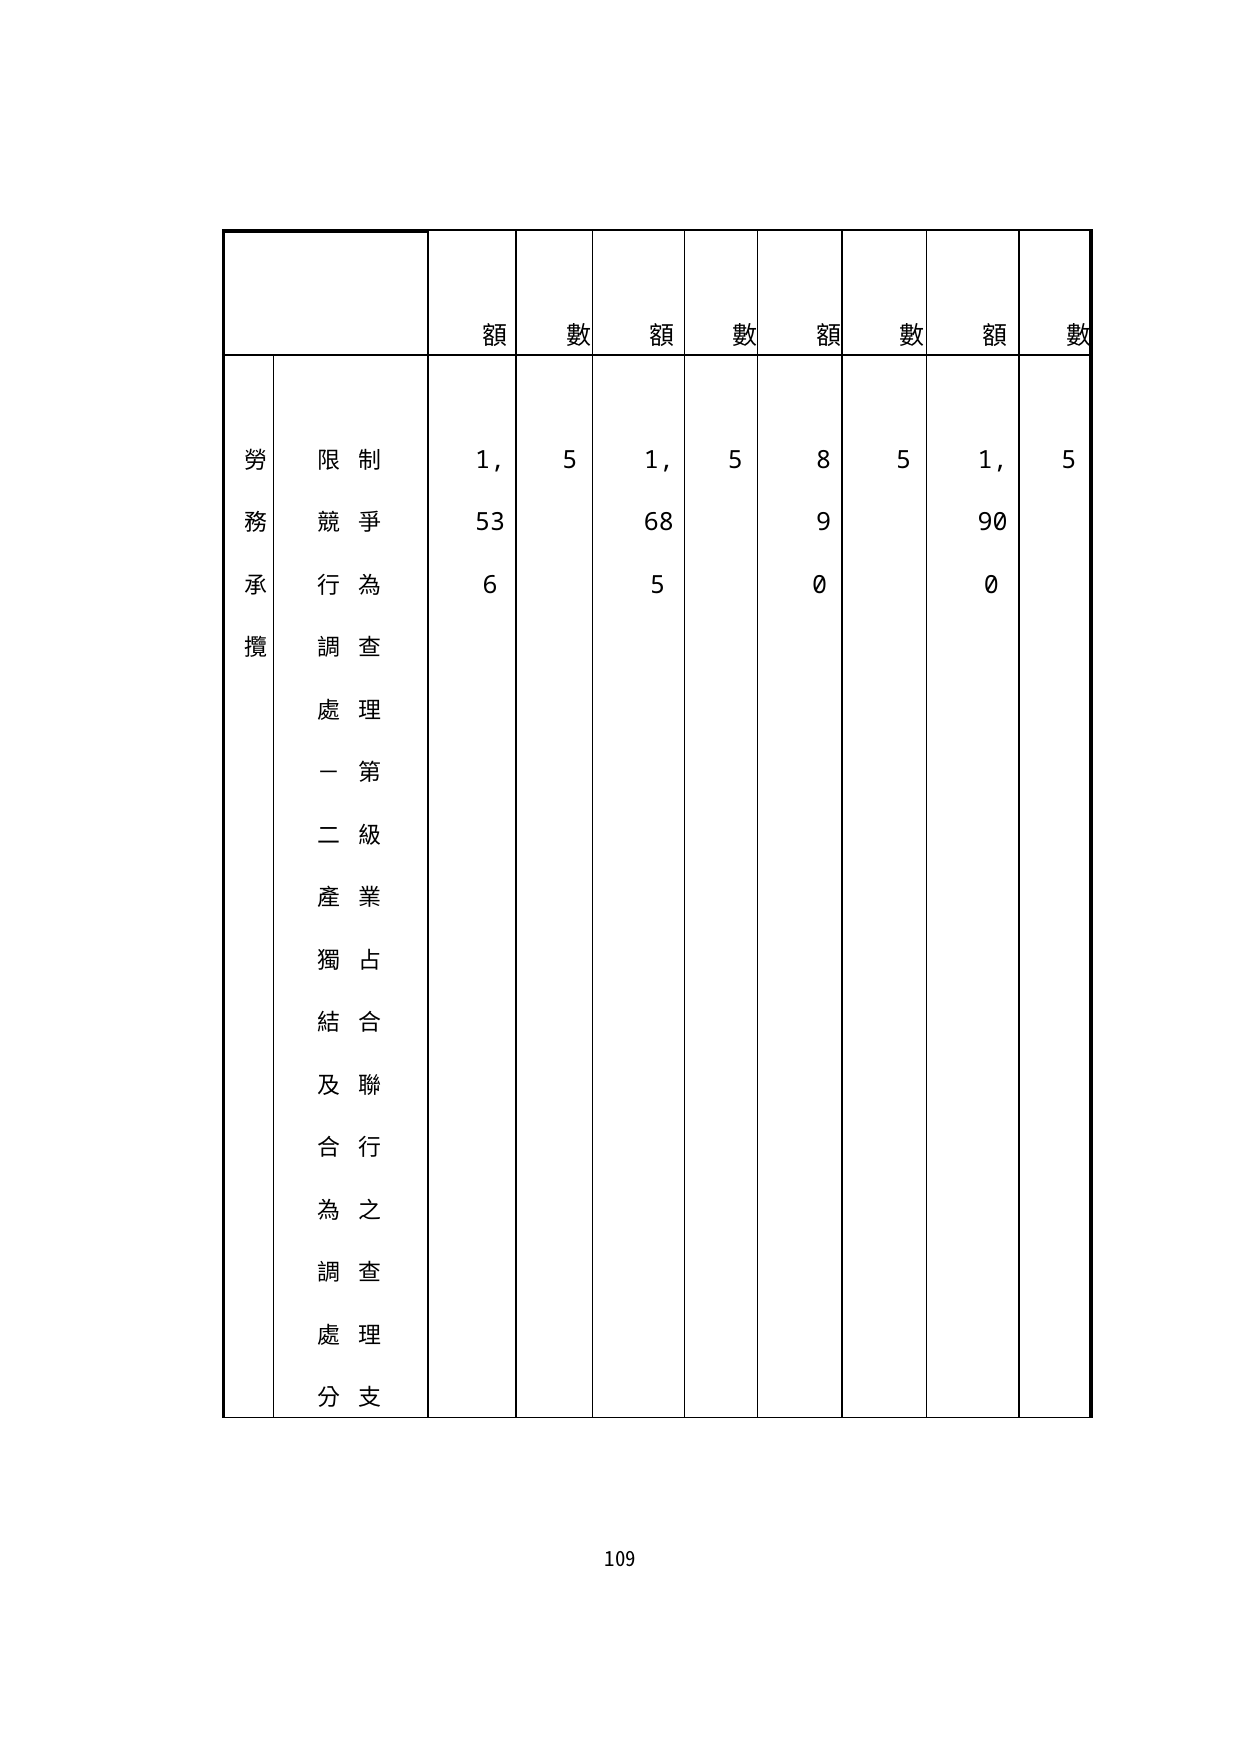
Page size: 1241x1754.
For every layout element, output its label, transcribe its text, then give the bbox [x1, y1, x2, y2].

table_cell 額 [593, 231, 684, 354]
table_cell 1,685 [593, 356, 684, 1417]
table_cell 額 [758, 231, 841, 354]
table_cell 5 [685, 356, 757, 1417]
table_cell 1,536 [429, 356, 515, 1417]
table_cell 5 [843, 356, 926, 1417]
table_cell 限制競爭行為調查處理－第二級產業獨占結合及聯合行為之調查處理分支 [274, 356, 427, 1417]
table_cell 5 [517, 356, 592, 1417]
table_cell 額 [429, 231, 515, 354]
table_cell 數 [843, 231, 926, 354]
table_cell 數 [685, 231, 757, 354]
table_cell 890 [758, 356, 841, 1417]
table_cell 數 [1020, 231, 1089, 354]
table_cell 數 [517, 231, 592, 354]
table_cell 勞務承攬 [225, 356, 273, 1417]
table_cell 5 [1020, 356, 1089, 1417]
table_header [225, 233, 427, 354]
table_cell 1,900 [927, 356, 1018, 1417]
table_cell 額 [927, 231, 1018, 354]
